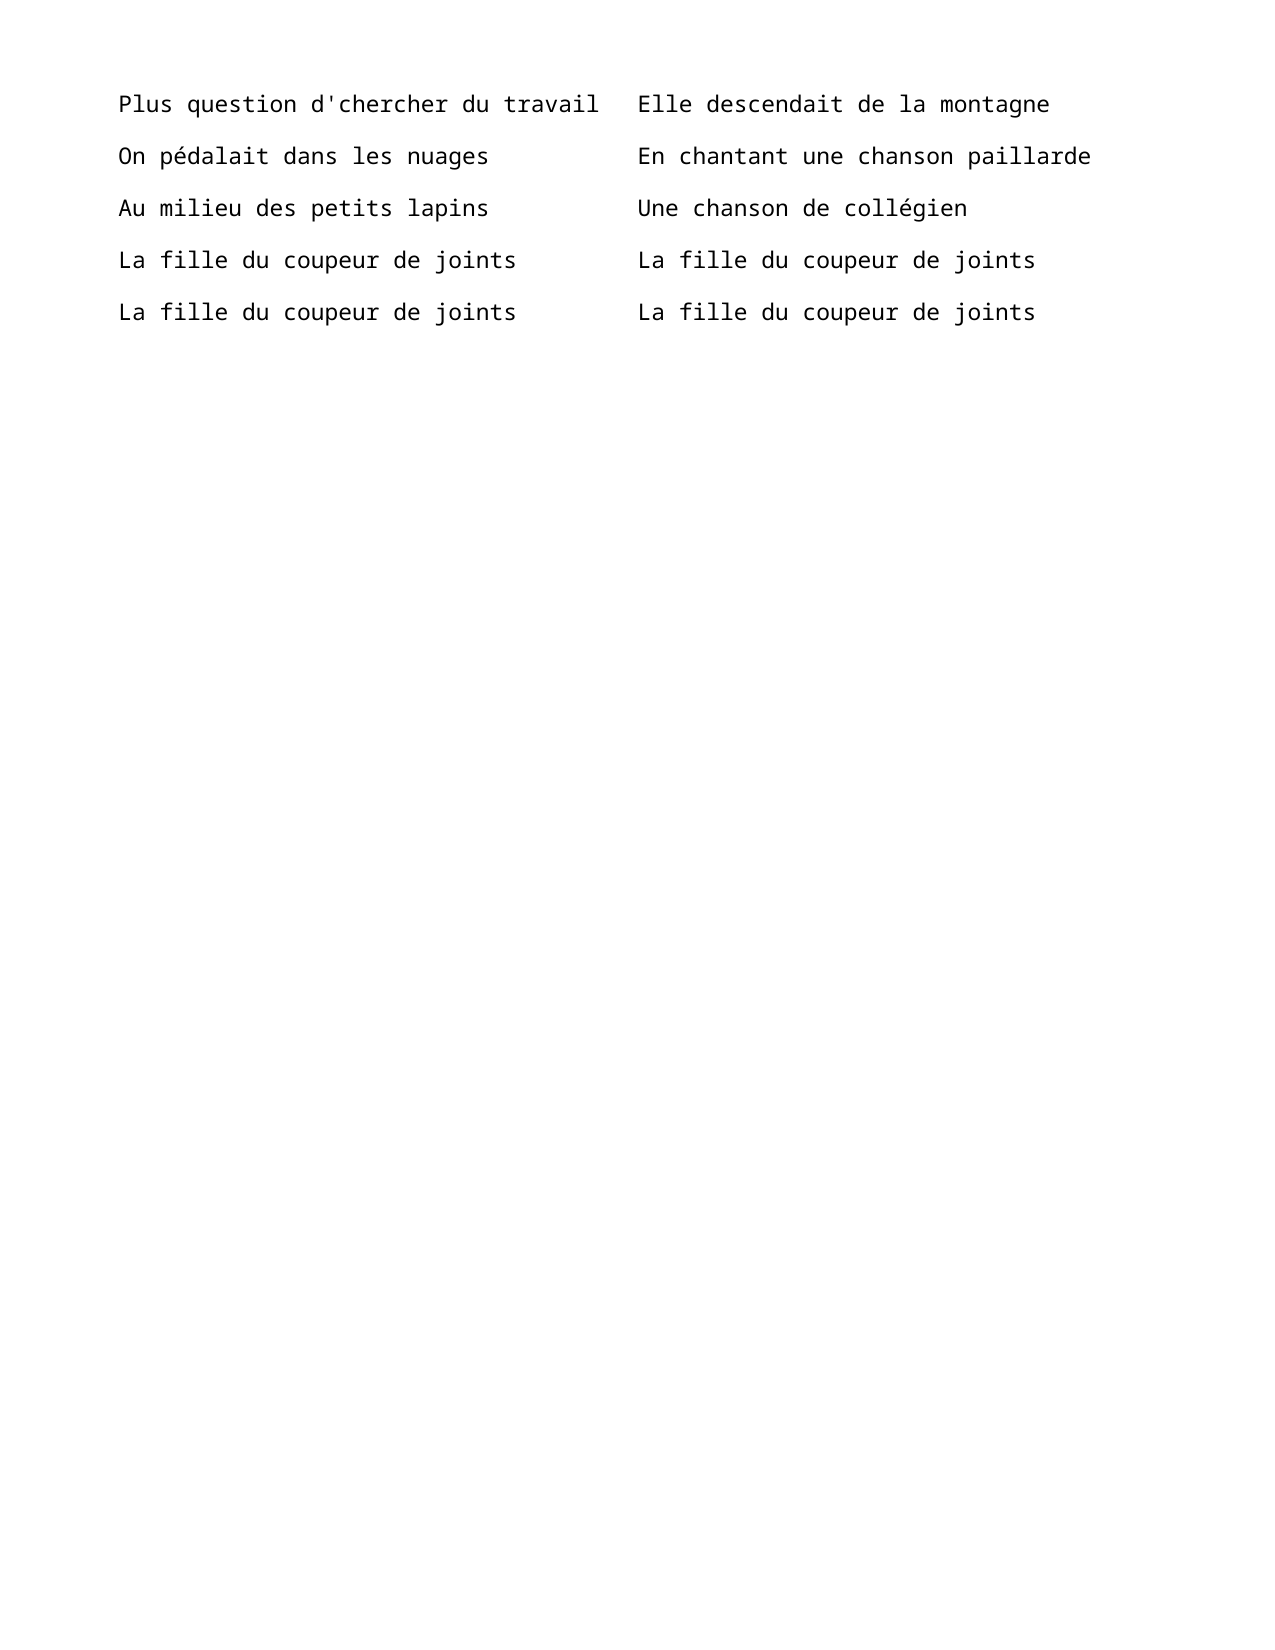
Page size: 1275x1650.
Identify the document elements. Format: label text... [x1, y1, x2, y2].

text La fille du coupeur de joints [637, 244, 1157, 275]
text Plus question d'chercher du travail [118, 87, 637, 119]
text On pédalait dans les nuages [118, 139, 637, 171]
text En chantant une chanson paillarde [637, 139, 1157, 171]
text Elle descendait de la montagne [637, 87, 1157, 119]
text Une chanson de collégien [637, 192, 1157, 223]
text La fille du coupeur de joints [637, 296, 1157, 327]
text Au milieu des petits lapins [118, 192, 637, 223]
text La fille du coupeur de joints [118, 244, 637, 275]
text La fille du coupeur de joints [118, 296, 637, 327]
